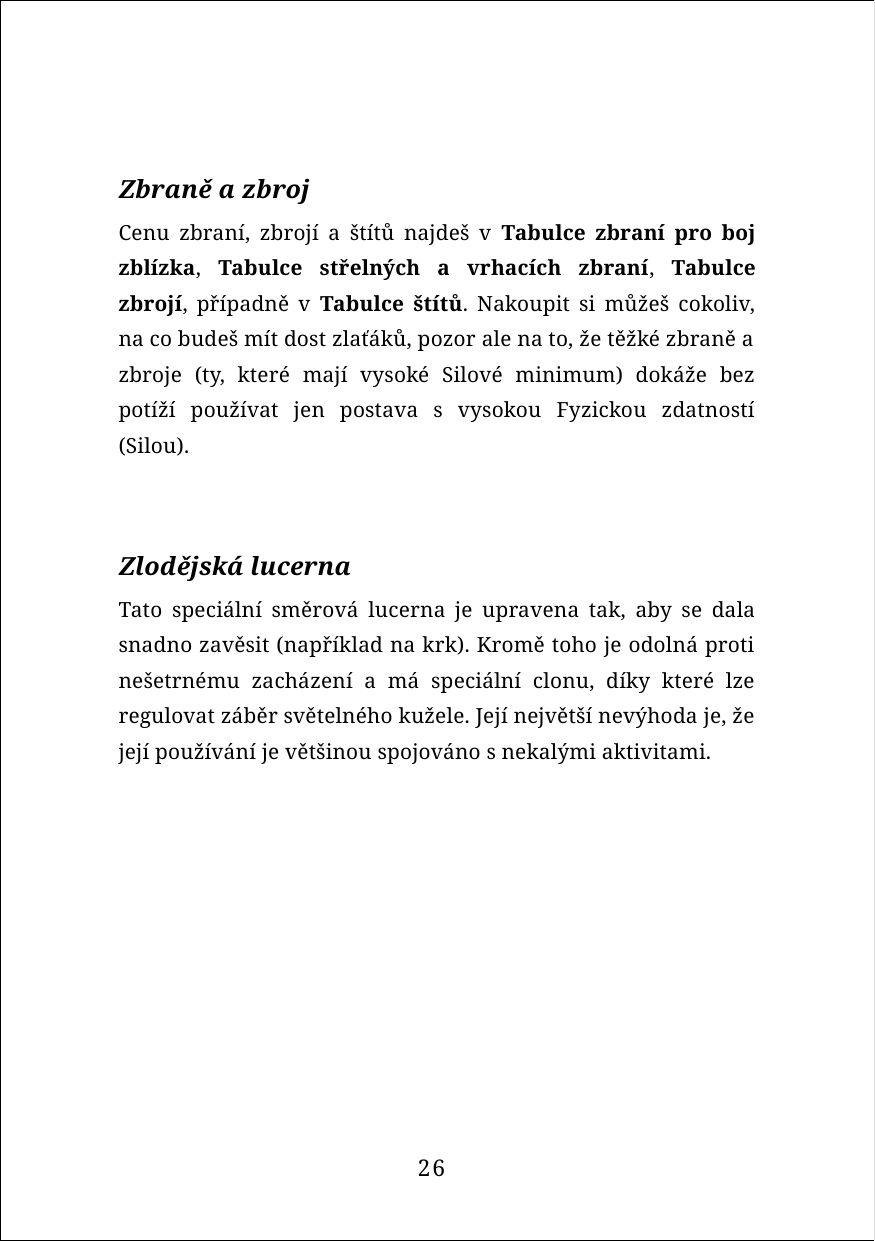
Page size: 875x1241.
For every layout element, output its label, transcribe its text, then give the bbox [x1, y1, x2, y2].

subtitle Zlodějská lucerna [118, 549, 756, 583]
text Tato speciální směrová lucerna je upravena tak, aby se dala snadno zavěsit (například na krk). Kromě toho je odolná proti nešetrnému zacházení a má speciální clonu, díky které lze regulovat záběr světelného kužele. Její největší nevýhoda je, že její používání je většinou spojováno s nekalými aktivitami. [118, 595, 756, 765]
text Cenu zbraní, zbrojí a štítů najdeš v Tabulce zbraní pro boj zblízka, Tabulce střelných a vrhacích zbraní, Tabulce zbrojí, případně v Tabulce štítů. Nakoupit si můžeš cokoliv, na co budeš mít dost zlaťáků, pozor ale na to, že těžké zbraně a zbroje (ty, které mají vysoké Silové minimum) dokáže bez potíží používat jen postava s vysokou Fyzickou zdatností (Silou). [118, 218, 756, 459]
subtitle Zbraně a zbroj [118, 172, 756, 206]
